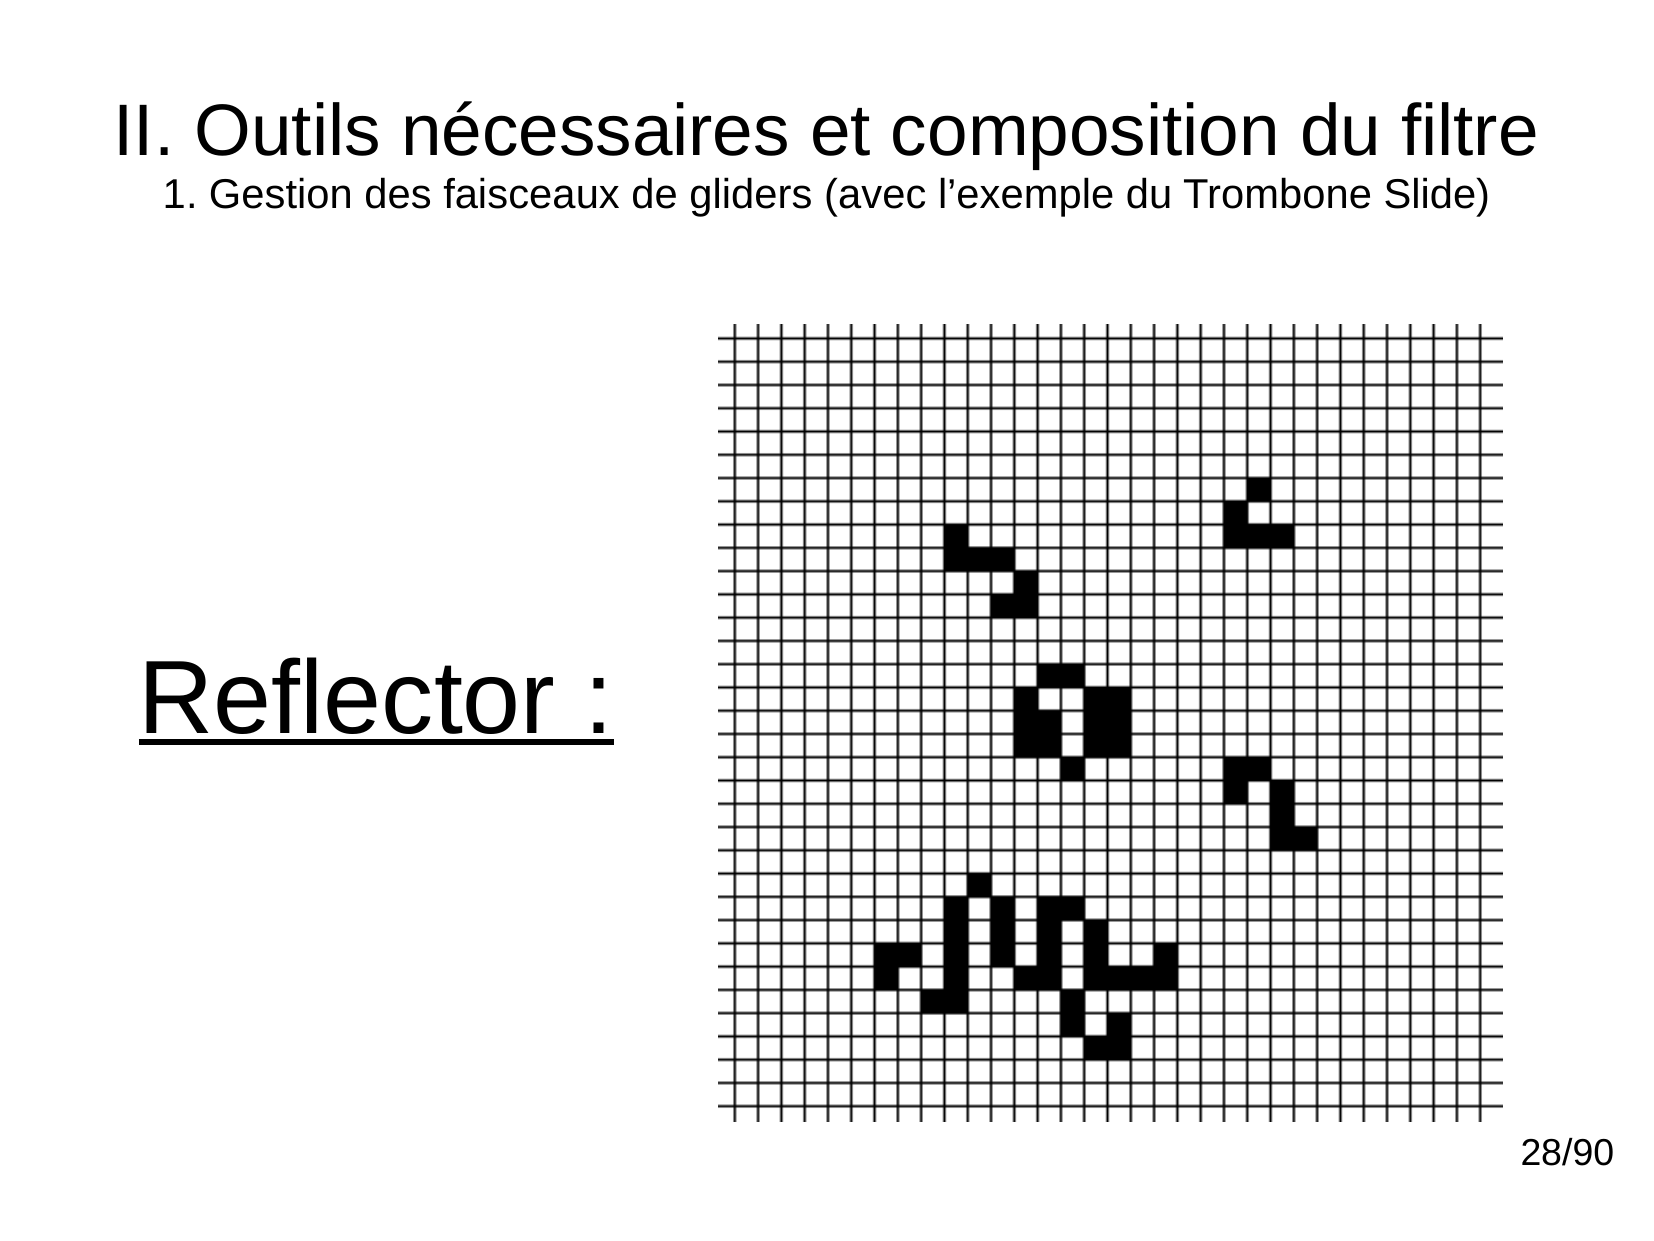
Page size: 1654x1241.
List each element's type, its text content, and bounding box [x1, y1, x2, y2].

title II. Outils nécessaires et composition du filtre 1. Gestion des faisceaux de gliders (avec l’exemple du Trombone Slide) [0, 30, 1654, 276]
text_box Reflector : [124, 631, 629, 763]
text_box <number>/90 [1505, 1124, 1654, 1182]
picture [718, 324, 1503, 1123]
